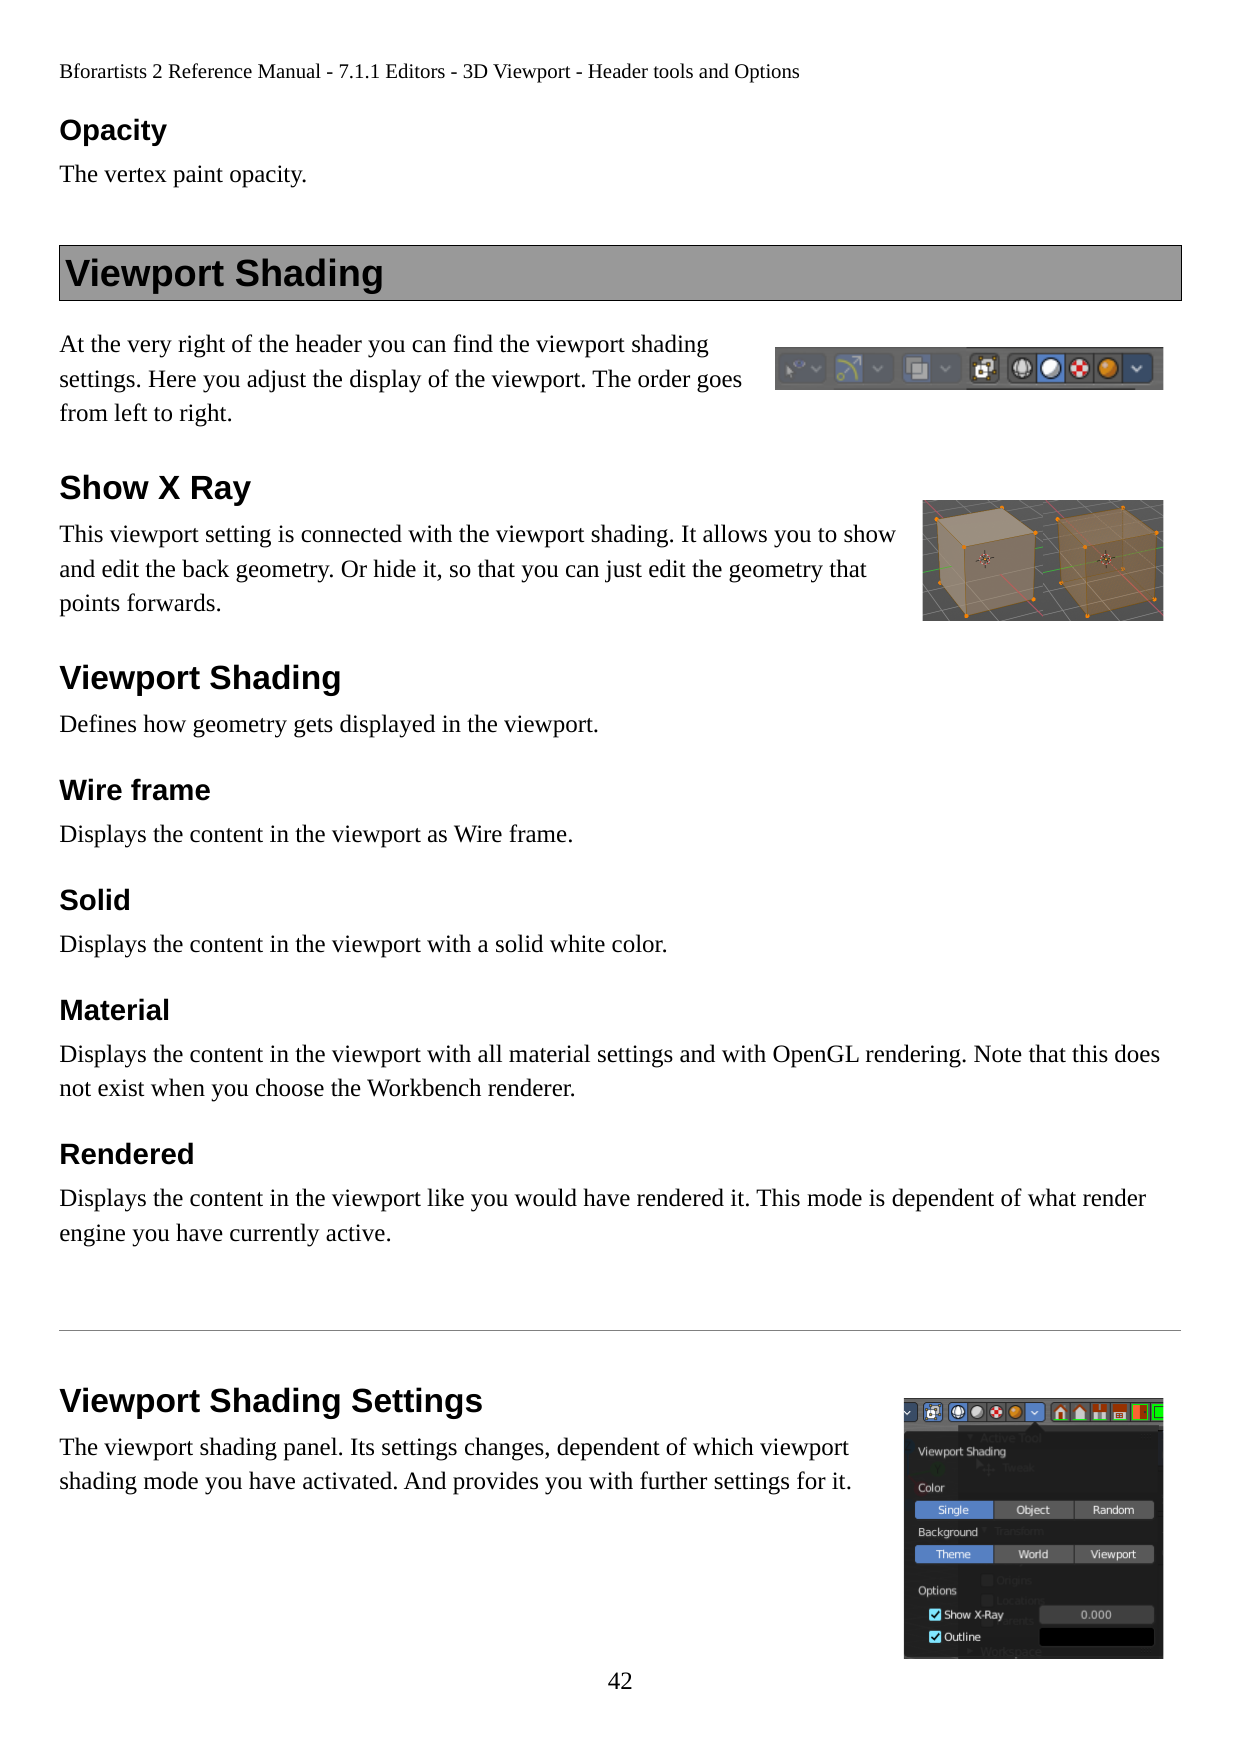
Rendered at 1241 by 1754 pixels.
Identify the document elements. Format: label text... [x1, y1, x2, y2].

text This viewport setting is connected with the viewport shading. It allows you to show and edit the back geometry. Or hide it, so that you can just edit the geometry that points forwards. [59, 519, 922, 617]
subtitle Viewport Shading [59, 658, 1181, 697]
picture [922, 500, 1164, 621]
text At the very right of the header you can find the viewport shading settings. Here you adjust the display of the viewport. The order goes from left to right. [59, 329, 1181, 427]
subtitle Solid [59, 883, 1181, 916]
text Defines how geometry gets displayed in the viewport. [59, 709, 1181, 738]
table_header Viewport Shading [60, 246, 1181, 300]
text Displays the content in the viewport with all material settings and with OpenGL rendering. Note that this does not exist when you choose the Workbench renderer. [59, 1039, 1181, 1102]
subtitle Viewport Shading Settings [59, 1381, 1181, 1419]
picture [903, 1398, 1164, 1659]
subtitle Rendered [59, 1137, 1181, 1171]
subtitle Show X Ray [59, 468, 1181, 507]
subtitle Opacity [59, 113, 1181, 146]
subtitle Material [59, 993, 1181, 1026]
text Displays the content in the viewport with a solid white color. [59, 929, 1181, 958]
text The viewport shading panel. Its settings changes, dependent of which viewport shading mode you have activated. And provides you with further settings for it. [59, 1432, 903, 1495]
subtitle Wire frame [59, 773, 1181, 807]
text The vertex paint opacity. [59, 159, 1181, 188]
text Displays the content in the viewport like you would have rendered it. This mode is dependent of what render engine you have currently active. [59, 1183, 1181, 1246]
text Displays the content in the viewport as Wire frame. [59, 819, 1181, 848]
picture [775, 347, 1164, 390]
